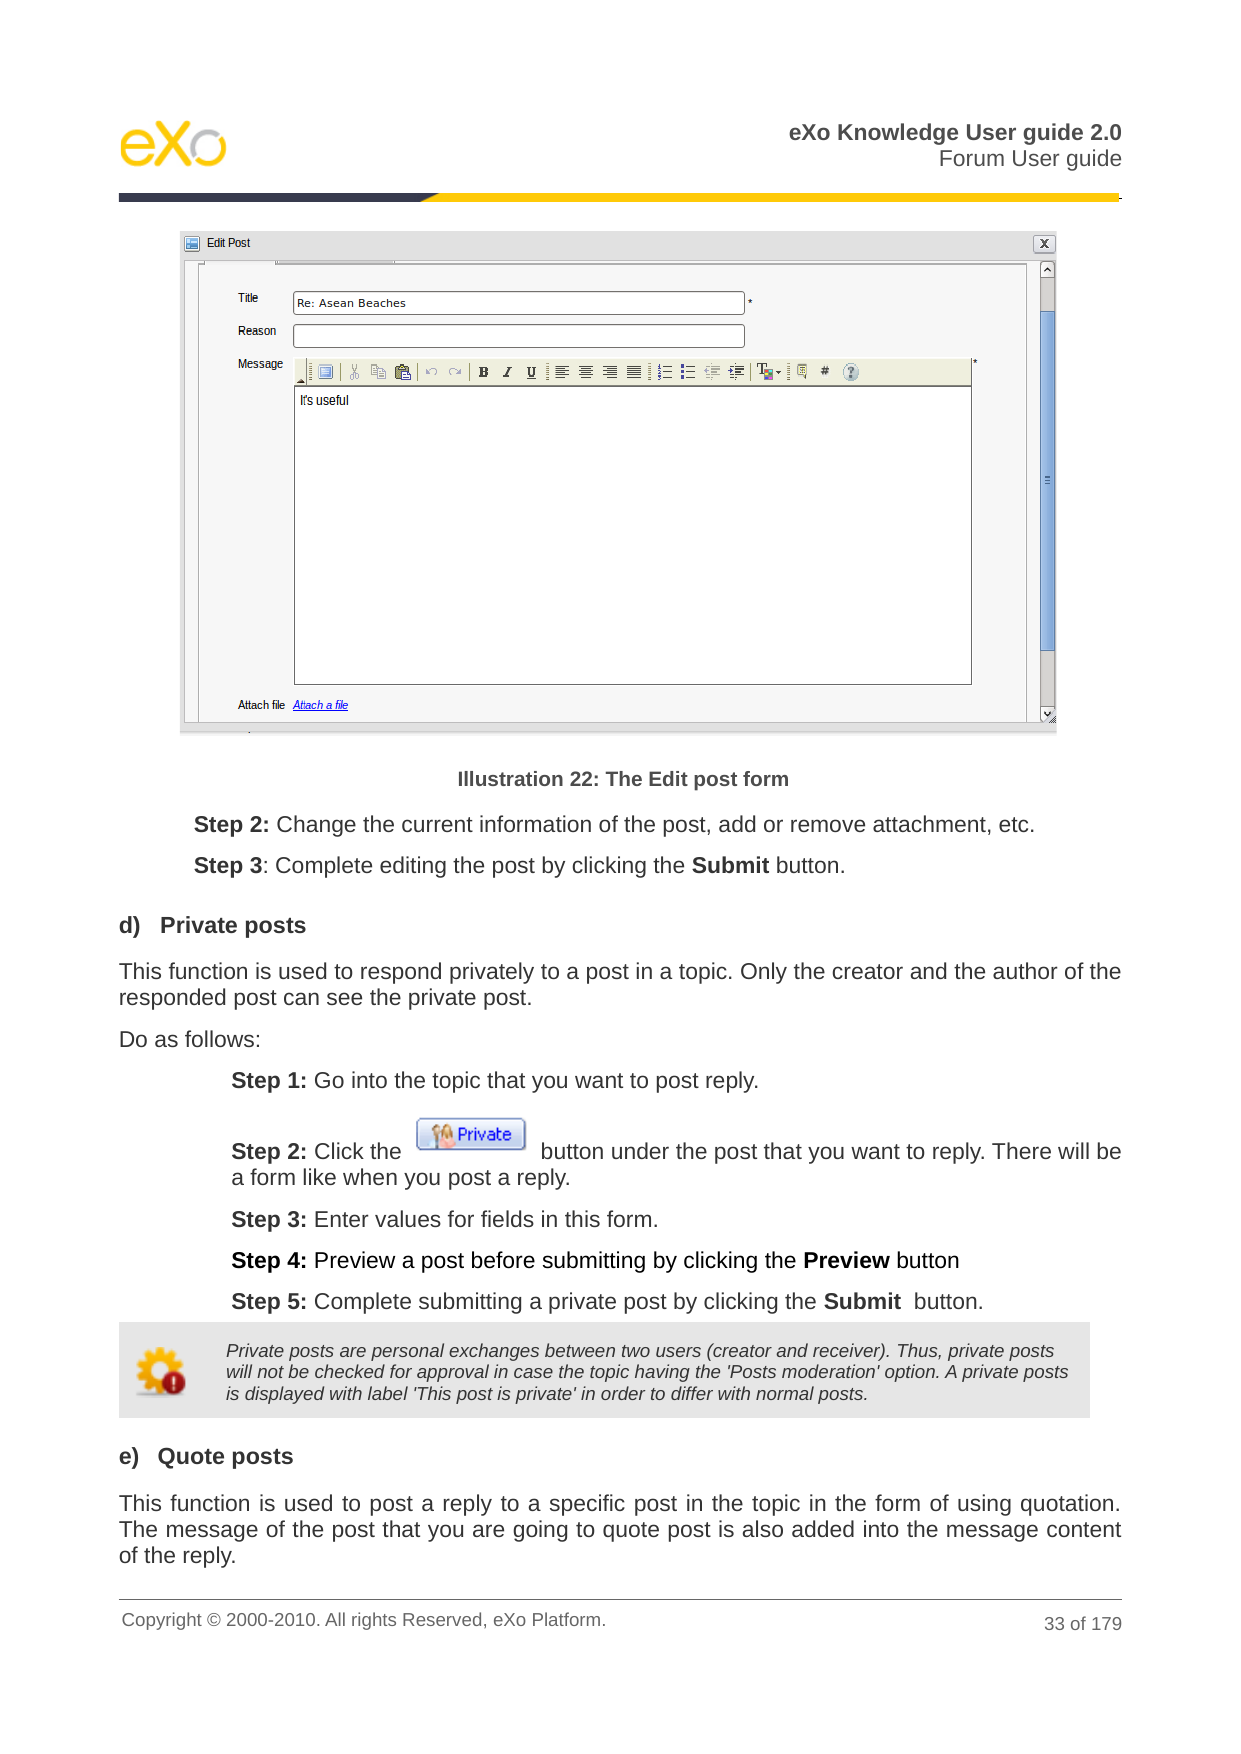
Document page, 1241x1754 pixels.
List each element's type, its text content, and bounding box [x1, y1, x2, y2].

list Step 2: Click the button under the post that you want to reply. There will be a form like when you post a reply. [193, 1108, 1122, 1191]
subtitle Private posts [118, 911, 1122, 938]
picture [120, 120, 227, 167]
list Step 2: Change the current information of the post, add or remove attachment, etc. [156, 223, 1122, 837]
list Step 3: Enter values for fields in this form. [193, 1206, 1122, 1232]
text This function is used to respond privately to a post in a topic. Only the creator and the author of the responded post can see the private post. [118, 958, 1122, 1011]
list Step 1: Go into the topic that you want to post reply. [193, 1067, 1122, 1093]
picture [179, 231, 1057, 736]
list Step 4: Preview a post before submitting by clicking the Preview button [193, 1247, 1122, 1273]
text Do as follows: [118, 1026, 1122, 1052]
list Illustration 22: The Edit post form [161, 736, 1086, 791]
table_header Private posts are personal exchanges between two users (creator and receiver). Thus, private posts will not be checked for approval in case the topic having the 'Posts moderation' option. A private posts is displayed with label 'This post is private' in order to differ with normal posts. [220, 1322, 1090, 1418]
subtitle Quote posts [118, 1443, 1122, 1469]
text This function is used to post a reply to a specific post in the topic in the form of using quotation. The message of the post that you are going to quote post is also added into the message content of the reply. [118, 1489, 1122, 1568]
table_header [119, 1322, 220, 1418]
picture [135, 1347, 186, 1398]
picture [118, 193, 1119, 202]
list Step 5: Complete submitting a private post by clicking the Submit button. [193, 1288, 1122, 1314]
list Step 3: Complete editing the post by clicking the Submit button. [156, 852, 1122, 879]
picture [415, 1115, 527, 1152]
